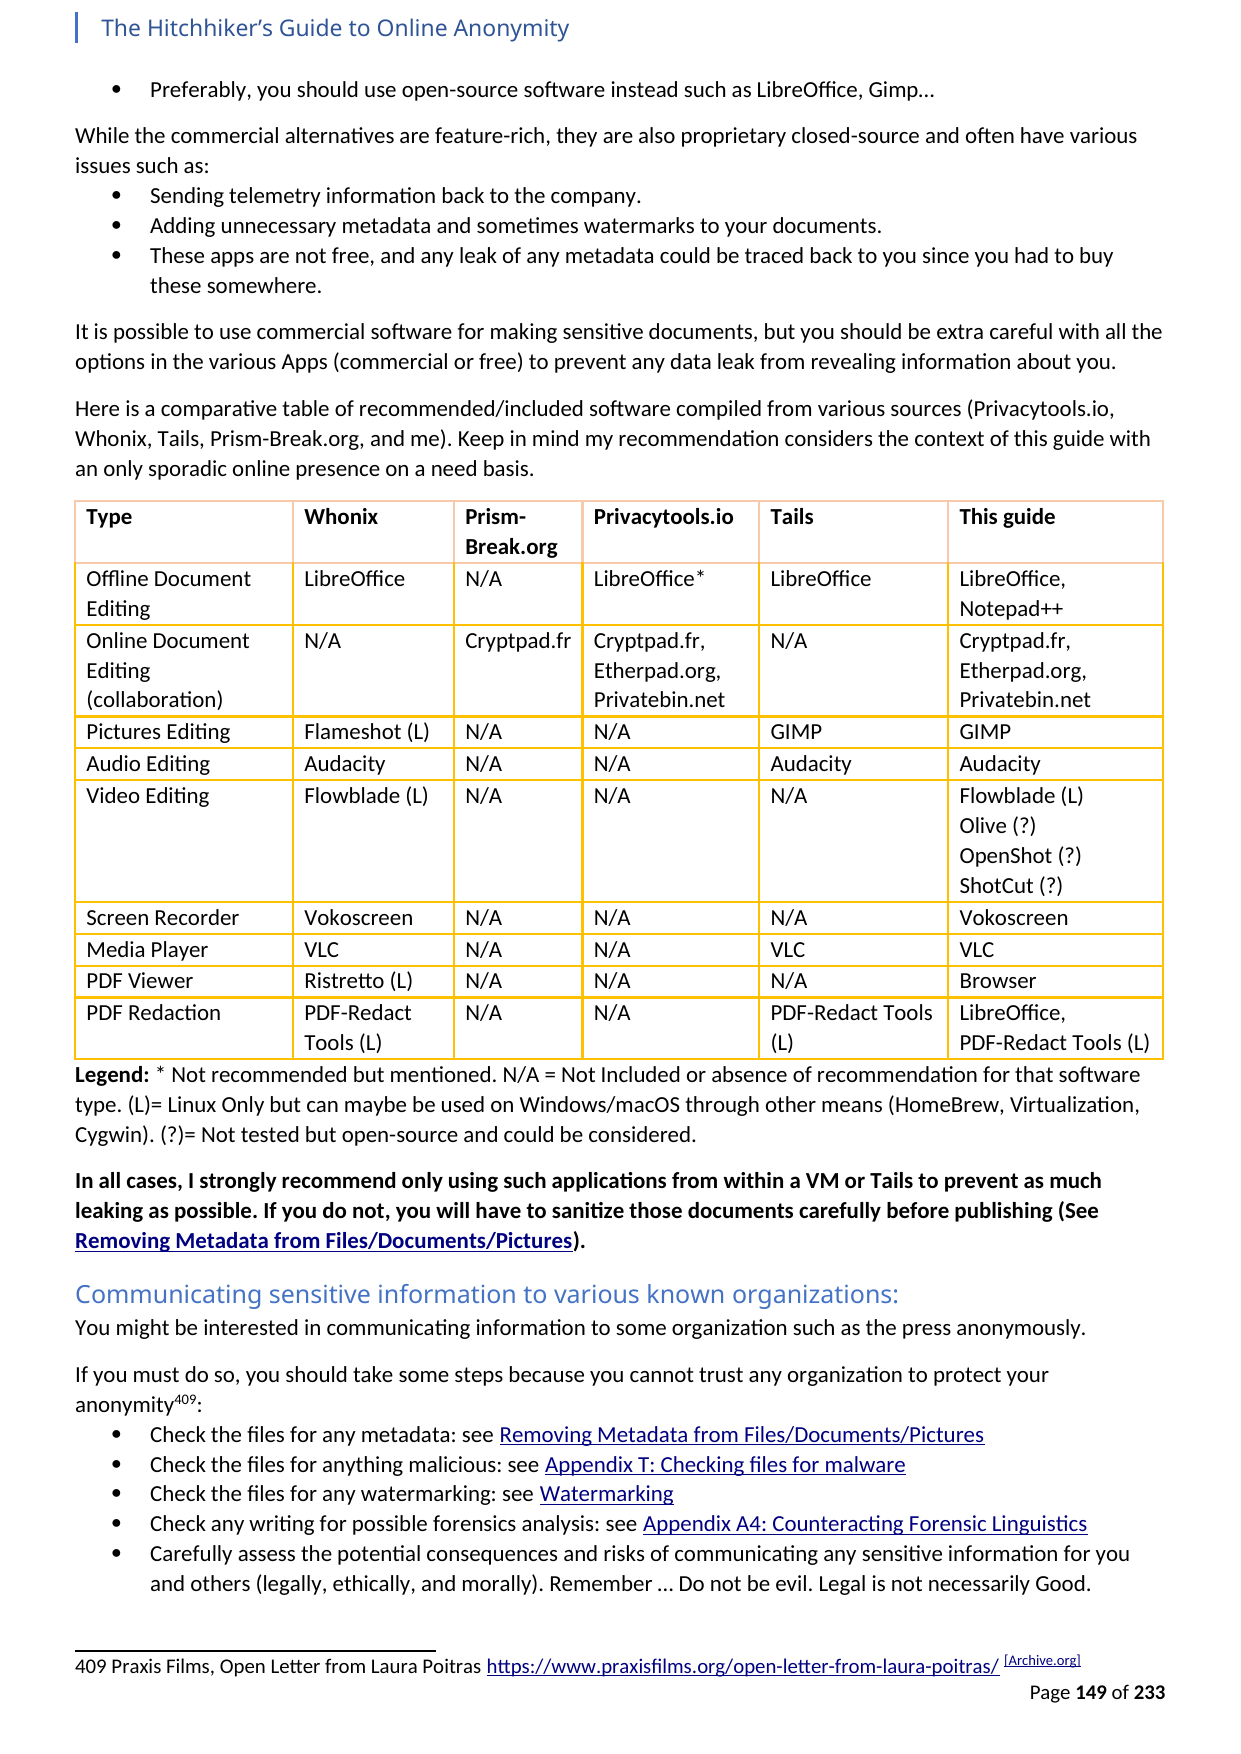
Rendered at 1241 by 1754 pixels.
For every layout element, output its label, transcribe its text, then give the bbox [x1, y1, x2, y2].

list Sending telemetry information back to the company. [112, 181, 1165, 209]
table_cell Cryptpad.fr [455, 626, 581, 715]
list Check any writing for possible forensics analysis: see Appendix A4: Counteracting Forensic Linguistics [112, 1509, 1165, 1537]
table_cell Browser [949, 967, 1162, 996]
list Check the files for any metadata: see Removing Metadata from Files/Documents/Pictures [112, 1420, 1165, 1448]
list Preferably, you should use open-source software instead such as LibreOffice, Gimp… [112, 75, 1165, 103]
table_cell Vokoscreen [294, 903, 453, 933]
table_cell N/A [760, 967, 947, 996]
table_cell PDF-Redact Tools (L) [760, 999, 947, 1058]
table_cell GIMP [949, 718, 1162, 747]
table_cell LibreOffice [294, 564, 453, 624]
table_cell N/A [584, 935, 758, 964]
table_cell N/A [584, 718, 758, 747]
table_cell N/A [455, 903, 581, 933]
table_cell N/A [760, 626, 947, 715]
text Legend: * Not recommended but mentioned. N/A = Not Included or absence of recommendation for that software type. (L)= Linux Only but can maybe be used on Windows/macOS through other means (HomeBrew, Virtualization, Cygwin). (?)= Not tested but open-source and could be considered. [75, 1060, 1165, 1148]
table_cell N/A [584, 749, 758, 779]
table_cell Pictures Editing [76, 718, 292, 747]
table_cell N/A [584, 999, 758, 1058]
text Praxis Films, Open Letter from Laura Poitras https://www.praxisfilms.org/open-letter-from-laura-poitras/ [Archive.org] [75, 1651, 1165, 1679]
table_cell N/A [760, 781, 947, 901]
table_cell N/A [584, 903, 758, 933]
table_header Type [76, 502, 292, 562]
table_cell N/A [455, 749, 581, 779]
table_cell Audacity [760, 749, 947, 779]
table_cell Audio Editing [76, 749, 292, 779]
table_cell N/A [294, 626, 453, 715]
table_cell N/A [584, 967, 758, 996]
text If you must do so, you should take some steps because you cannot trust any organization to protect your anonymity: [75, 1360, 1165, 1418]
table_header Privacytools.io [584, 502, 758, 562]
list Adding unnecessary metadata and sometimes watermarks to your documents. [112, 211, 1165, 239]
table_cell LibreOffice* [584, 564, 758, 624]
table_cell Online Document Editing (collaboration) [76, 626, 292, 715]
table_cell Audacity [294, 749, 453, 779]
table_cell Cryptpad.fr, Etherpad.org, Privatebin.net [584, 626, 758, 715]
list Check the files for anything malicious: see Appendix T: Checking files for malware [112, 1450, 1165, 1478]
table_cell Ristretto (L) [294, 967, 453, 996]
table_cell PDF Redaction [76, 999, 292, 1058]
table_cell Audacity [949, 749, 1162, 779]
table_cell Flameshot (L) [294, 718, 453, 747]
table_cell N/A [760, 903, 947, 933]
table_cell LibreOffice [760, 564, 947, 624]
table_cell N/A [455, 564, 581, 624]
table_cell PDF Viewer [76, 967, 292, 996]
list Check the files for any watermarking: see Watermarking [112, 1479, 1165, 1508]
table_cell LibreOffice, PDF-Redact Tools (L) [949, 999, 1162, 1058]
table_cell Flowblade (L) [294, 781, 453, 901]
table_cell N/A [455, 999, 581, 1058]
table_cell Media Player [76, 935, 292, 964]
table_header This guide [949, 502, 1162, 562]
list These apps are not free, and any leak of any metadata could be traced back to you since you had to buy these somewhere. [112, 241, 1165, 299]
table_cell LibreOffice, Notepad++ [949, 564, 1162, 624]
text Here is a comparative table of recommended/included software compiled from various sources (Privacytools.io, Whonix, Tails, Prism-Break.org, and me). Keep in mind my recommendation considers the context of this guide with an only sporadic online presence on a need basis. [75, 394, 1165, 482]
text It is possible to use commercial software for making sensitive documents, but you should be extra careful with all the options in the various Apps (commercial or free) to prevent any data leak from revealing information about you. [75, 317, 1165, 375]
table_cell Vokoscreen [949, 903, 1162, 933]
table_header Tails [760, 502, 947, 562]
table_header Prism-Break.org [455, 502, 581, 562]
table_cell Video Editing [76, 781, 292, 901]
table_cell VLC [294, 935, 453, 964]
table_cell N/A [455, 781, 581, 901]
text In all cases, I strongly recommend only using such applications from within a VM or Tails to prevent as much leaking as possible. If you do not, you will have to sanitize those documents carefully before publishing (See Removing Metadata from Files/Documents/Pictures). [75, 1167, 1165, 1254]
table_cell Flowblade (L) Olive (?) OpenShot (?) ShotCut (?) [949, 781, 1162, 901]
table_cell N/A [455, 718, 581, 747]
table_cell Offline Document Editing [76, 564, 292, 624]
table_cell Screen Recorder [76, 903, 292, 933]
table_header Whonix [294, 502, 453, 562]
table_cell VLC [949, 935, 1162, 964]
table_cell VLC [760, 935, 947, 964]
table_cell GIMP [760, 718, 947, 747]
subtitle Communicating sensitive information to various known organizations: [75, 1277, 1165, 1311]
table_cell N/A [455, 935, 581, 964]
text You might be interested in communicating information to some organization such as the press anonymously. [75, 1313, 1165, 1341]
table_cell N/A [584, 781, 758, 901]
table_cell Cryptpad.fr, Etherpad.org, Privatebin.net [949, 626, 1162, 715]
text While the commercial alternatives are feature-rich, they are also proprietary closed-source and often have various issues such as: [75, 121, 1165, 179]
table_cell N/A [455, 967, 581, 996]
list Carefully assess the potential consequences and risks of communicating any sensitive information for you and others (legally, ethically, and morally). Remember … Do not be evil. Legal is not necessarily Good. [112, 1539, 1165, 1597]
table_cell PDF-Redact Tools (L) [294, 999, 453, 1058]
